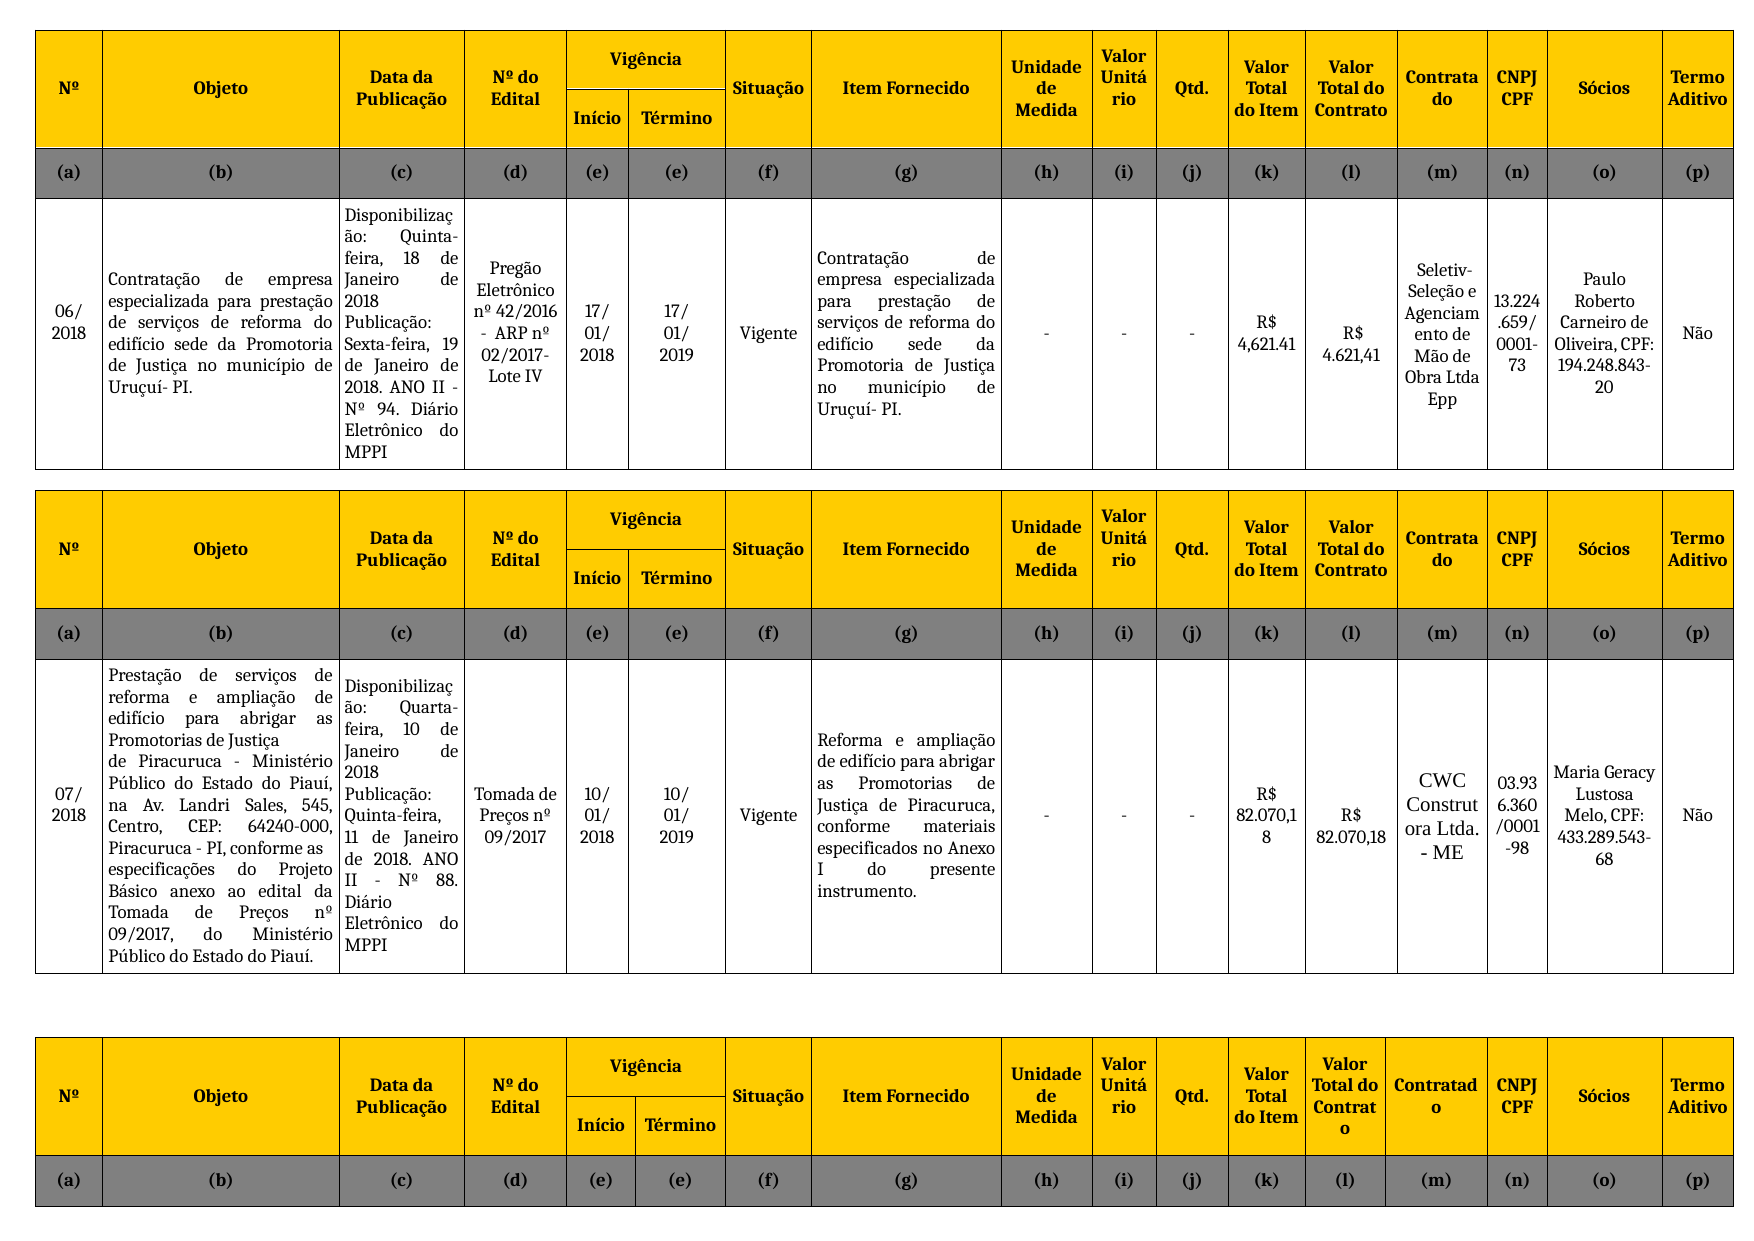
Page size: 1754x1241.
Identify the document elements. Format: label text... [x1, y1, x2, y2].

table_cell (i) [1093, 149, 1156, 198]
table_header Nº [36, 491, 102, 608]
table_cell (f) [726, 609, 811, 659]
table_cell 10/ 01/ 2018 [567, 660, 628, 972]
table_header CNPJ CPF [1488, 1038, 1547, 1155]
table_header Situação [726, 491, 811, 608]
table_header Situação [726, 1038, 811, 1155]
table_cell (p) [1663, 609, 1733, 659]
table_cell Início [567, 1097, 635, 1155]
table_header Sócios [1548, 1038, 1662, 1155]
table_cell (j) [1157, 149, 1228, 198]
table_cell Maria Geracy Lustosa Melo, CPF: 433.289.543-68 [1548, 660, 1662, 972]
table_cell Contratação de empresa especializada para prestação de serviços de reforma do edifício sede da Promotoria de Justiça no município de Uruçuí- PI. [103, 199, 339, 468]
table_header Nº do Edital [465, 491, 566, 608]
table_header Unidade de Medida [1002, 1038, 1092, 1155]
table_cell (k) [1229, 149, 1305, 198]
table_cell (i) [1093, 1156, 1156, 1206]
table_cell - [1093, 660, 1156, 972]
table_cell Prestação de serviços de reforma e ampliação de edifício para abrigar as Promotorias de Justiça de Piracuruca - Ministério Público do Estado do Piauí, na Av. Landri Sales, 545, Centro, CEP: 64240-000, Piracuruca - PI, conforme as especificações do Projeto Básico anexo ao edital da Tomada de Preços nº 09/2017, do Ministério Público do Estado do Piauí. [103, 660, 339, 972]
table_header Termo Aditivo [1663, 1038, 1733, 1155]
table_cell (a) [36, 609, 102, 659]
table_cell (a) [36, 149, 102, 198]
table_cell (f) [726, 149, 811, 198]
table_header Vigência [567, 1038, 725, 1096]
table_cell R$ 82.070,18 [1306, 660, 1397, 972]
table_cell Término [629, 90, 725, 147]
table_cell (i) [1093, 609, 1156, 659]
table_cell R$ 4.621,41 [1229, 199, 1305, 468]
table_cell (b) [103, 609, 339, 659]
table_header Termo Aditivo [1663, 31, 1733, 147]
table_cell Disponibilização: Quarta-feira, 10 de Janeiro de 2018 Publicação: Quinta-feira, 11 de Janeiro de 2018. ANO II - Nº 88. Diário Eletrônico do MPPI [340, 660, 464, 972]
table_cell (n) [1488, 1156, 1547, 1206]
table_header Qtd. [1157, 1038, 1228, 1155]
table_header Valor Total do Contrato [1306, 1038, 1385, 1155]
table_cell 10/ 01/ 2019 [629, 660, 725, 972]
table_header Unidade de Medida [1002, 31, 1092, 147]
table_cell (e) [567, 609, 628, 659]
table_cell Tomada de Preços nº 09/2017 [465, 660, 566, 972]
table_cell (h) [1002, 149, 1092, 198]
table_cell (m) [1398, 149, 1487, 198]
table_cell - [1157, 199, 1228, 468]
table_cell (l) [1306, 1156, 1385, 1206]
table_cell 03.936.360/0001-98 [1488, 660, 1547, 972]
table_header Sócios [1548, 491, 1662, 608]
table_header Valor Total do Item [1229, 491, 1305, 608]
table_cell (d) [465, 609, 566, 659]
table_cell (h) [1002, 1156, 1092, 1206]
table_header Objeto [103, 31, 339, 147]
table_cell (b) [103, 1156, 339, 1206]
table_cell - [1002, 660, 1092, 972]
table_header Vigência [567, 31, 725, 88]
table_header Valor Unitário [1093, 31, 1156, 147]
table_cell Não [1663, 660, 1733, 972]
table_cell (k) [1229, 1156, 1305, 1206]
table_cell (o) [1548, 1156, 1662, 1206]
table_cell Reforma e ampliação de edifício para abrigar as Promotorias de Justiça de Piracuruca, conforme materiais especificados no Anexo I do presente instrumento. [812, 660, 1001, 972]
table_header Valor Total do Item [1229, 1038, 1305, 1155]
table_cell (d) [465, 1156, 566, 1206]
table_header Termo Aditivo [1663, 491, 1733, 608]
table_header Data da Publicação [340, 491, 464, 608]
table_cell 17/ 01/ 2018 [567, 199, 628, 468]
table_cell - [1157, 660, 1228, 972]
table_cell (f) [726, 1156, 811, 1206]
table_header Situação [726, 31, 811, 147]
table_cell (l) [1306, 609, 1397, 659]
table_cell R$ 4.621,41 [1306, 199, 1397, 468]
table_cell Seletiv- Seleção e Agenciamento de Mão de Obra Ltda Epp [1398, 199, 1487, 468]
table_cell Término [636, 1097, 725, 1155]
table_header CNPJ CPF [1488, 491, 1547, 608]
table_cell (o) [1548, 149, 1662, 198]
table_cell (o) [1548, 609, 1662, 659]
table_cell Paulo Roberto Carneiro de Oliveira, CPF: 194.248.843-20 [1548, 199, 1662, 468]
table_header CNPJ CPF [1488, 31, 1547, 147]
table_header Valor Total do Contrato [1306, 491, 1397, 608]
table_cell (g) [812, 609, 1001, 659]
table_header Nº [36, 31, 102, 147]
table_cell (l) [1306, 149, 1397, 198]
table_header Valor Total do Item [1229, 31, 1305, 147]
table_cell - [1002, 199, 1092, 468]
table_header Qtd. [1157, 491, 1228, 608]
table_header Data da Publicação [340, 1038, 464, 1155]
table_cell Início [567, 550, 628, 608]
table_cell (e) [629, 609, 725, 659]
table_cell (m) [1398, 609, 1487, 659]
table_header Valor Total do Contrato [1306, 31, 1397, 147]
table_cell (a) [36, 1156, 102, 1206]
table_header Valor Unitário [1093, 1038, 1156, 1155]
table_header Sócios [1548, 31, 1662, 147]
table_cell (m) [1386, 1156, 1487, 1206]
table_cell (b) [103, 149, 339, 198]
table_header Nº do Edital [465, 1038, 566, 1155]
table_header Contratado [1386, 1038, 1487, 1155]
table_cell (j) [1157, 609, 1228, 659]
table_cell 06/ 2018 [36, 199, 102, 468]
table_cell 07/ 2018 [36, 660, 102, 972]
table_header Qtd. [1157, 31, 1228, 147]
table_header Unidade de Medida [1002, 491, 1092, 608]
table_cell Vigente [726, 660, 811, 972]
table_cell (g) [812, 149, 1001, 198]
table_cell (p) [1663, 149, 1733, 198]
table_cell 17/ 01/ 2019 [629, 199, 725, 468]
table_cell (k) [1229, 609, 1305, 659]
table_cell (e) [567, 149, 628, 198]
table_cell (g) [812, 1156, 1001, 1206]
table_cell (c) [340, 1156, 464, 1206]
table_header Valor Unitário [1093, 491, 1156, 608]
table_header Objeto [103, 1038, 339, 1155]
table_header Data da Publicação [340, 31, 464, 147]
table_cell (n) [1488, 149, 1547, 198]
table_cell CWC Construtora Ltda. - ME [1398, 660, 1487, 972]
table_cell (p) [1663, 1156, 1733, 1206]
table_cell Vigente [726, 199, 811, 468]
table_cell Pregão Eletrônico nº 42/2016 - ARP nº 02/2017- Lote IV [465, 199, 566, 468]
table_cell R$ 82.070,18 [1229, 660, 1305, 972]
table_cell (e) [636, 1156, 725, 1206]
table_cell (d) [465, 149, 566, 198]
table_cell (c) [340, 609, 464, 659]
table_cell (e) [567, 1156, 635, 1206]
table_header Contratado [1398, 31, 1487, 147]
table_cell (e) [629, 149, 725, 198]
table_cell (c) [340, 149, 464, 198]
table_cell Não [1663, 199, 1733, 468]
table_header Item Fornecido [812, 1038, 1001, 1155]
table_cell 13.224.659/0001-73 [1488, 199, 1547, 468]
table_cell (h) [1002, 609, 1092, 659]
table_header Contratado [1398, 491, 1487, 608]
table_cell (j) [1157, 1156, 1228, 1206]
table_cell Disponibilização: Quinta-feira, 18 de Janeiro de 2018 Publicação: Sexta-feira, 19 de Janeiro de 2018. ANO II - Nº 94. Diário Eletrônico do MPPI [340, 199, 464, 468]
table_header Item Fornecido [812, 491, 1001, 608]
table_header Nº do Edital [465, 31, 566, 147]
table_cell Início [567, 90, 628, 147]
table_header Nº [36, 1038, 102, 1155]
table_cell Contratação de empresa especializada para prestação de serviços de reforma do edifício sede da Promotoria de Justiça no município de Uruçuí- PI. [812, 199, 1001, 468]
table_header Objeto [103, 491, 339, 608]
table_cell Término [629, 550, 725, 608]
table_cell - [1093, 199, 1156, 468]
table_cell (n) [1488, 609, 1547, 659]
table_header Item Fornecido [812, 31, 1001, 147]
table_header Vigência [567, 491, 725, 549]
